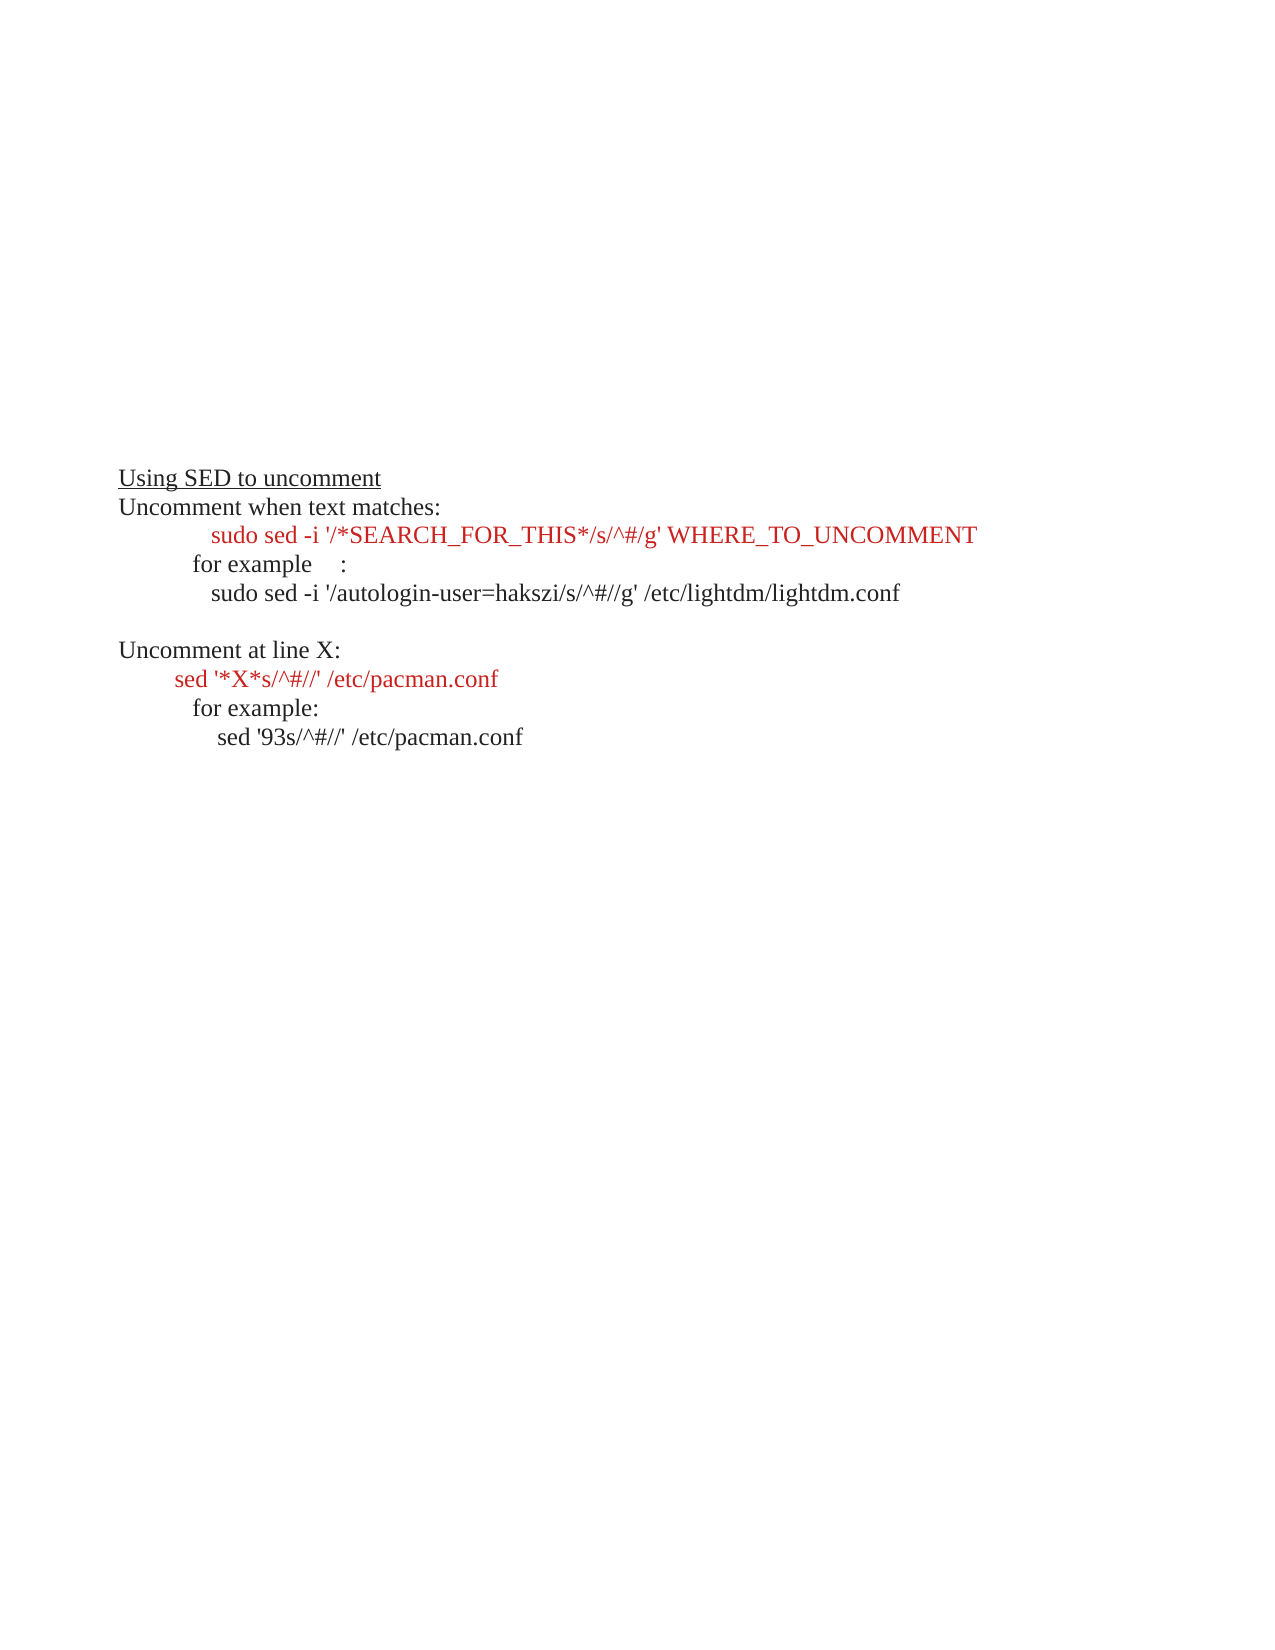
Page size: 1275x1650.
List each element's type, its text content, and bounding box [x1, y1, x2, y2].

text for example : [118, 549, 1157, 578]
text Uncomment when text matches: [118, 492, 1157, 521]
text sed '93s/^#//' /etc/pacman.conf [118, 722, 1157, 751]
text Uncomment at line X: [118, 636, 1157, 664]
text Using SED to uncomment [118, 463, 1157, 492]
text for example: [118, 693, 1157, 722]
text sudo sed -i '/autologin-user=hakszi/s/^#//g' /etc/lightdm/lightdm.conf [118, 578, 1157, 607]
text sudo sed -i '/*SEARCH_FOR_THIS*/s/^#/g' WHERE_TO_UNCOMMENT [118, 521, 1157, 549]
text sed '*X*s/^#//' /etc/pacman.conf [118, 664, 1157, 693]
